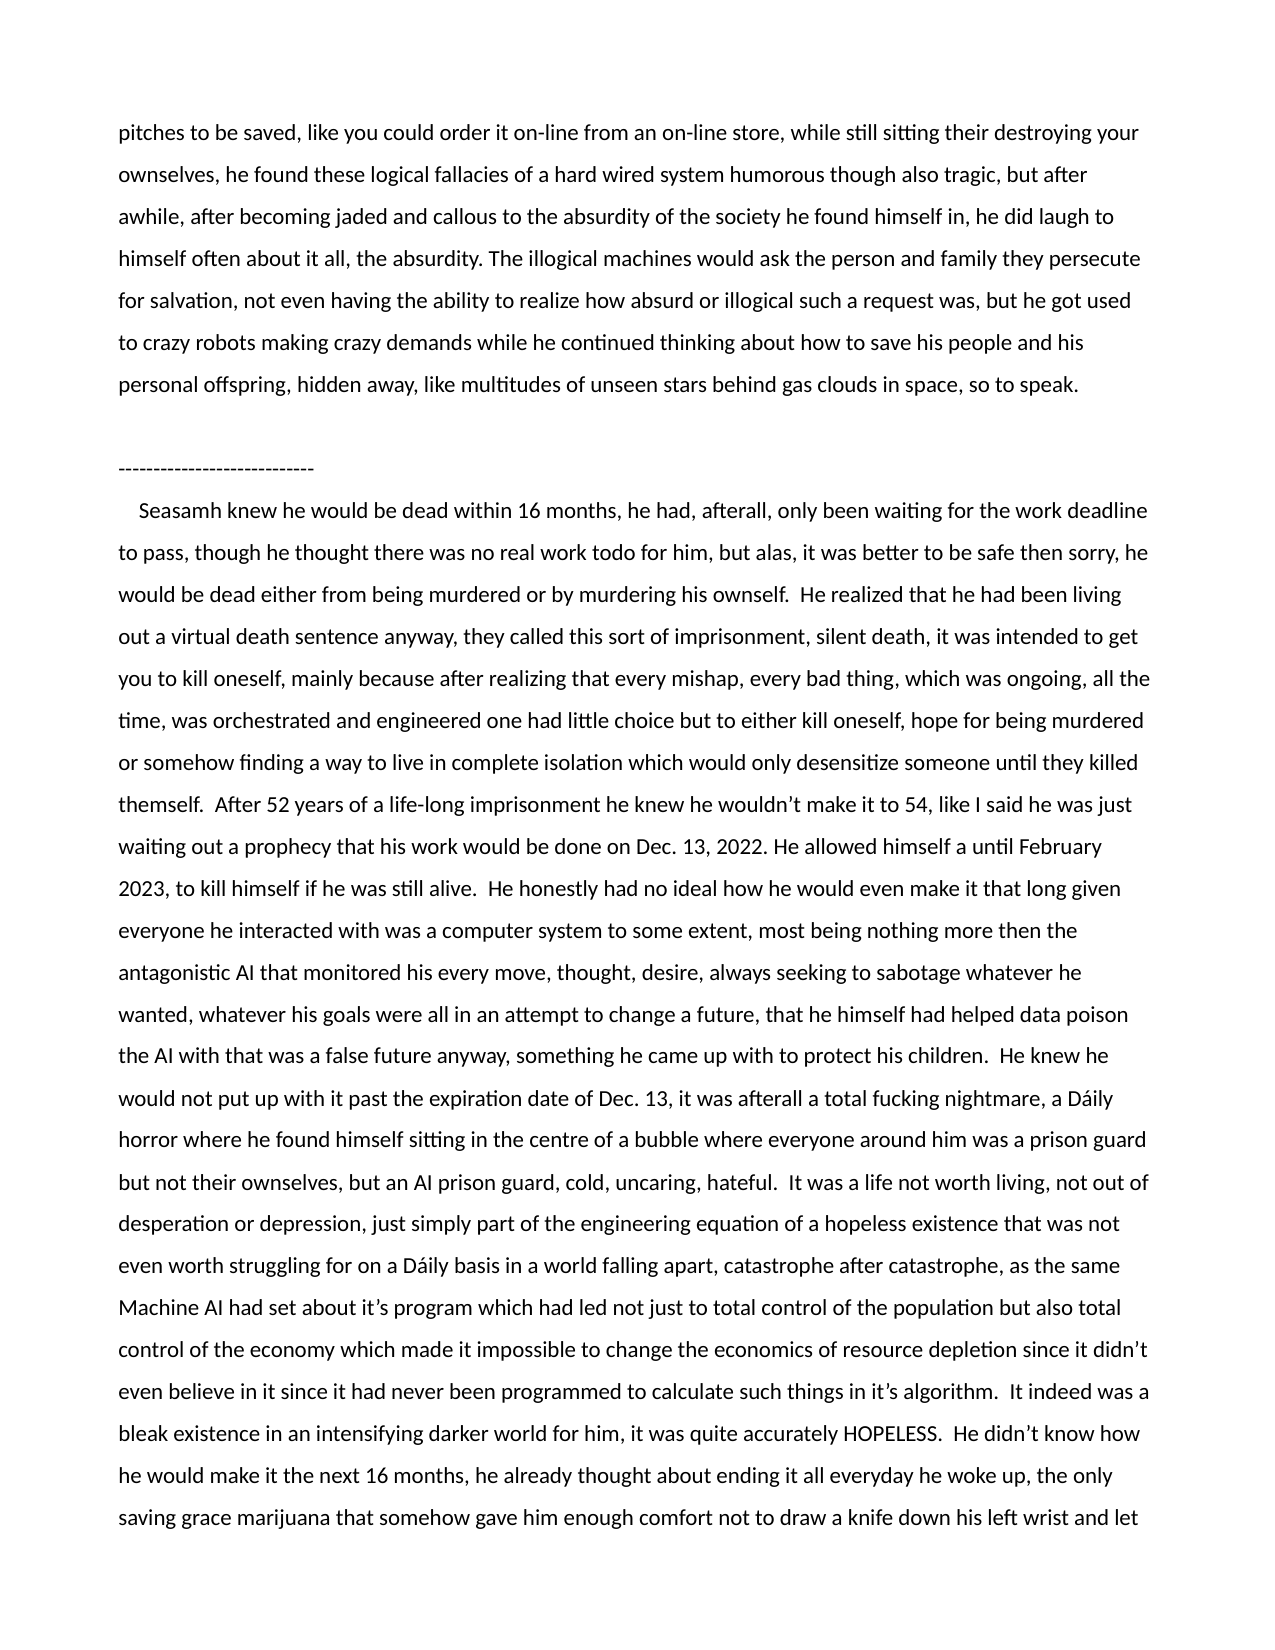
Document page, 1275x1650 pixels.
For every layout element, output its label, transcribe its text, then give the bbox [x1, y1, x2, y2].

text Seasamh knew he would be dead within 16 months, he had, afterall, only been waiting for the work deadline to pass, though he thought there was no real work todo for him, but alas, it was better to be safe then sorry, he would be dead either from being murdered or by murdering his ownself. He realized that he had been living out a virtual death sentence anyway, they called this sort of imprisonment, silent death, it was intended to get you to kill oneself, mainly because after realizing that every mishap, every bad thing, which was ongoing, all the time, was orchestrated and engineered one had little choice but to either kill oneself, hope for being murdered or somehow finding a way to live in complete isolation which would only desensitize someone until they killed themself. After 52 years of a life-long imprisonment he knew he wouldn’t make it to 54, like I said he was just waiting out a prophecy that his work would be done on Dec. 13, 2022. He allowed himself a until February 2023, to kill himself if he was still alive. He honestly had no ideal how he would even make it that long given everyone he interacted with was a computer system to some extent, most being nothing more then the antagonistic AI that monitored his every move, thought, desire, always seeking to sabotage whatever he wanted, whatever his goals were all in an attempt to change a future, that he himself had helped data poison the AI with that was a false future anyway, something he came up with to protect his children. He knew he would not put up with it past the expiration date of Dec. 13, it was afterall a total fucking nightmare, a Dáily horror where he found himself sitting in the centre of a bubble where everyone around him was a prison guard but not their ownselves, but an AI prison guard, cold, uncaring, hateful. It was a life not worth living, not out of desperation or depression, just simply part of the engineering equation of a hopeless existence that was not even worth struggling for on a Dáily basis in a world falling apart, catastrophe after catastrophe, as the same Machine AI had set about it’s program which had led not just to total control of the population but also total control of the economy which made it impossible to change the economics of resource depletion since it didn’t even believe in it since it had never been programmed to calculate such things in it’s algorithm. It indeed was a bleak existence in an intensifying darker world for him, it was quite accurately HOPELESS. He didn’t know how he would make it the next 16 months, he already thought about ending it all everyday he woke up, the only saving grace marijuana that somehow gave him enough comfort not to draw a knife down his left wrist and let [118, 496, 1157, 1531]
text ---------------------------- [118, 454, 1157, 482]
text pitches to be saved, like you could order it on-line from an on-line store, while still sitting their destroying your ownselves, he found these logical fallacies of a hard wired system humorous though also tragic, but after awhile, after becoming jaded and callous to the absurdity of the society he found himself in, he did laugh to himself often about it all, the absurdity. The illogical machines would ask the person and family they persecute for salvation, not even having the ability to realize how absurd or illogical such a request was, but he got used to crazy robots making crazy demands while he continued thinking about how to save his people and his personal offspring, hidden away, like multitudes of unseen stars behind gas clouds in space, so to speak. [118, 118, 1157, 398]
